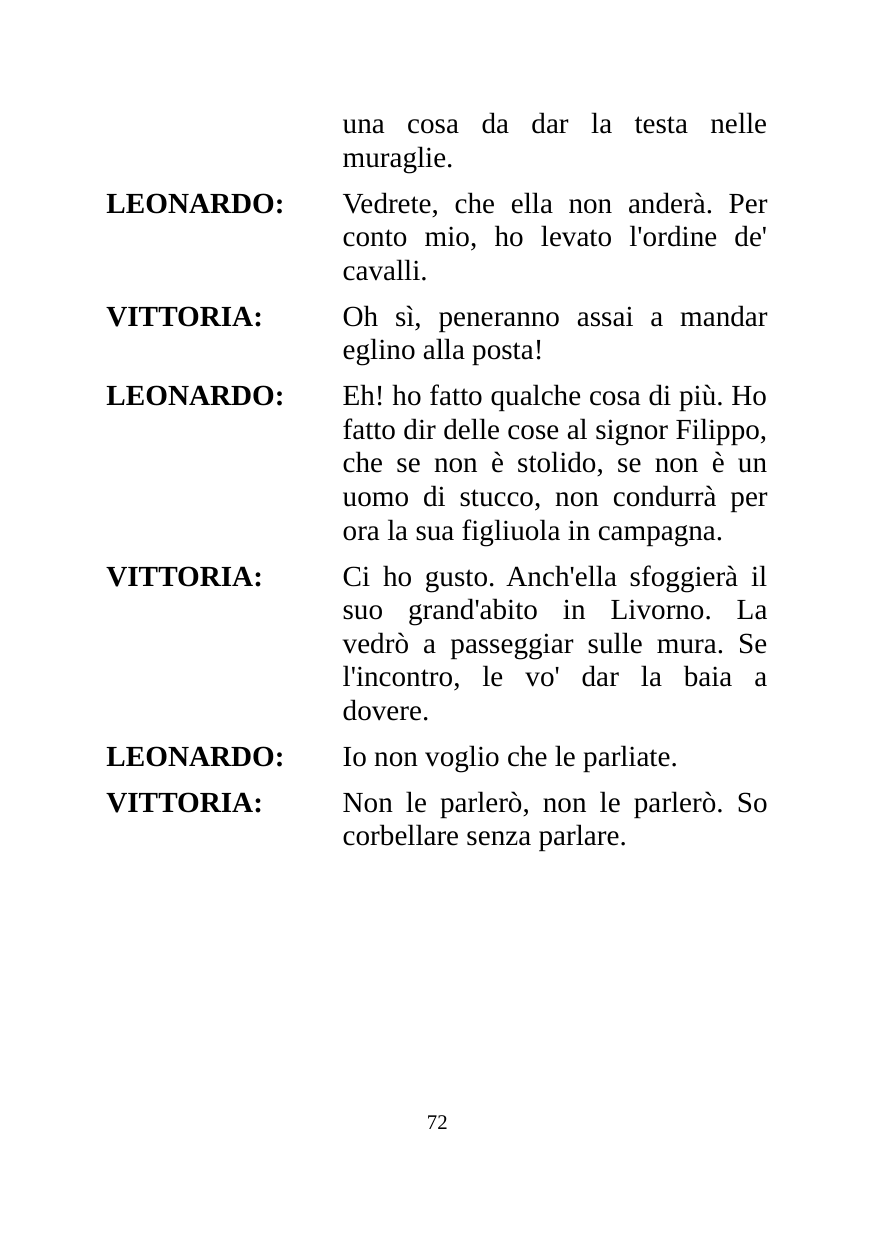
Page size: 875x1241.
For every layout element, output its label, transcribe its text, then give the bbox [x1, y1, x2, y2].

text LEONARDO: Vedrete, che ella non anderà. Per conto mio, ho levato l'ordine de' cavalli. [106, 186, 768, 286]
text LEONARDO: Eh! ho fatto qualche cosa di più. Ho fatto dir delle cose al signor Filippo, che se non è stolido, se non è un uomo di stucco, non condurrà per ora la sua figliuola in campagna. [106, 378, 768, 546]
text una cosa da dar la testa nelle muraglie. [106, 106, 768, 173]
text LEONARDO: Io non voglio che le parliate. [106, 739, 768, 772]
text VITTORIA: Non le parlerò, non le parlerò. So corbellare senza parlare. [106, 785, 768, 852]
text VITTORIA: Ci ho gusto. Anch'ella sfoggierà il suo grand'abito in Livorno. La vedrò a passeggiar sulle mura. Se l'incontro, le vo' dar la baia a dovere. [106, 559, 768, 726]
text VITTORIA: Oh sì, peneranno assai a mandar eglino alla posta! [106, 299, 768, 366]
